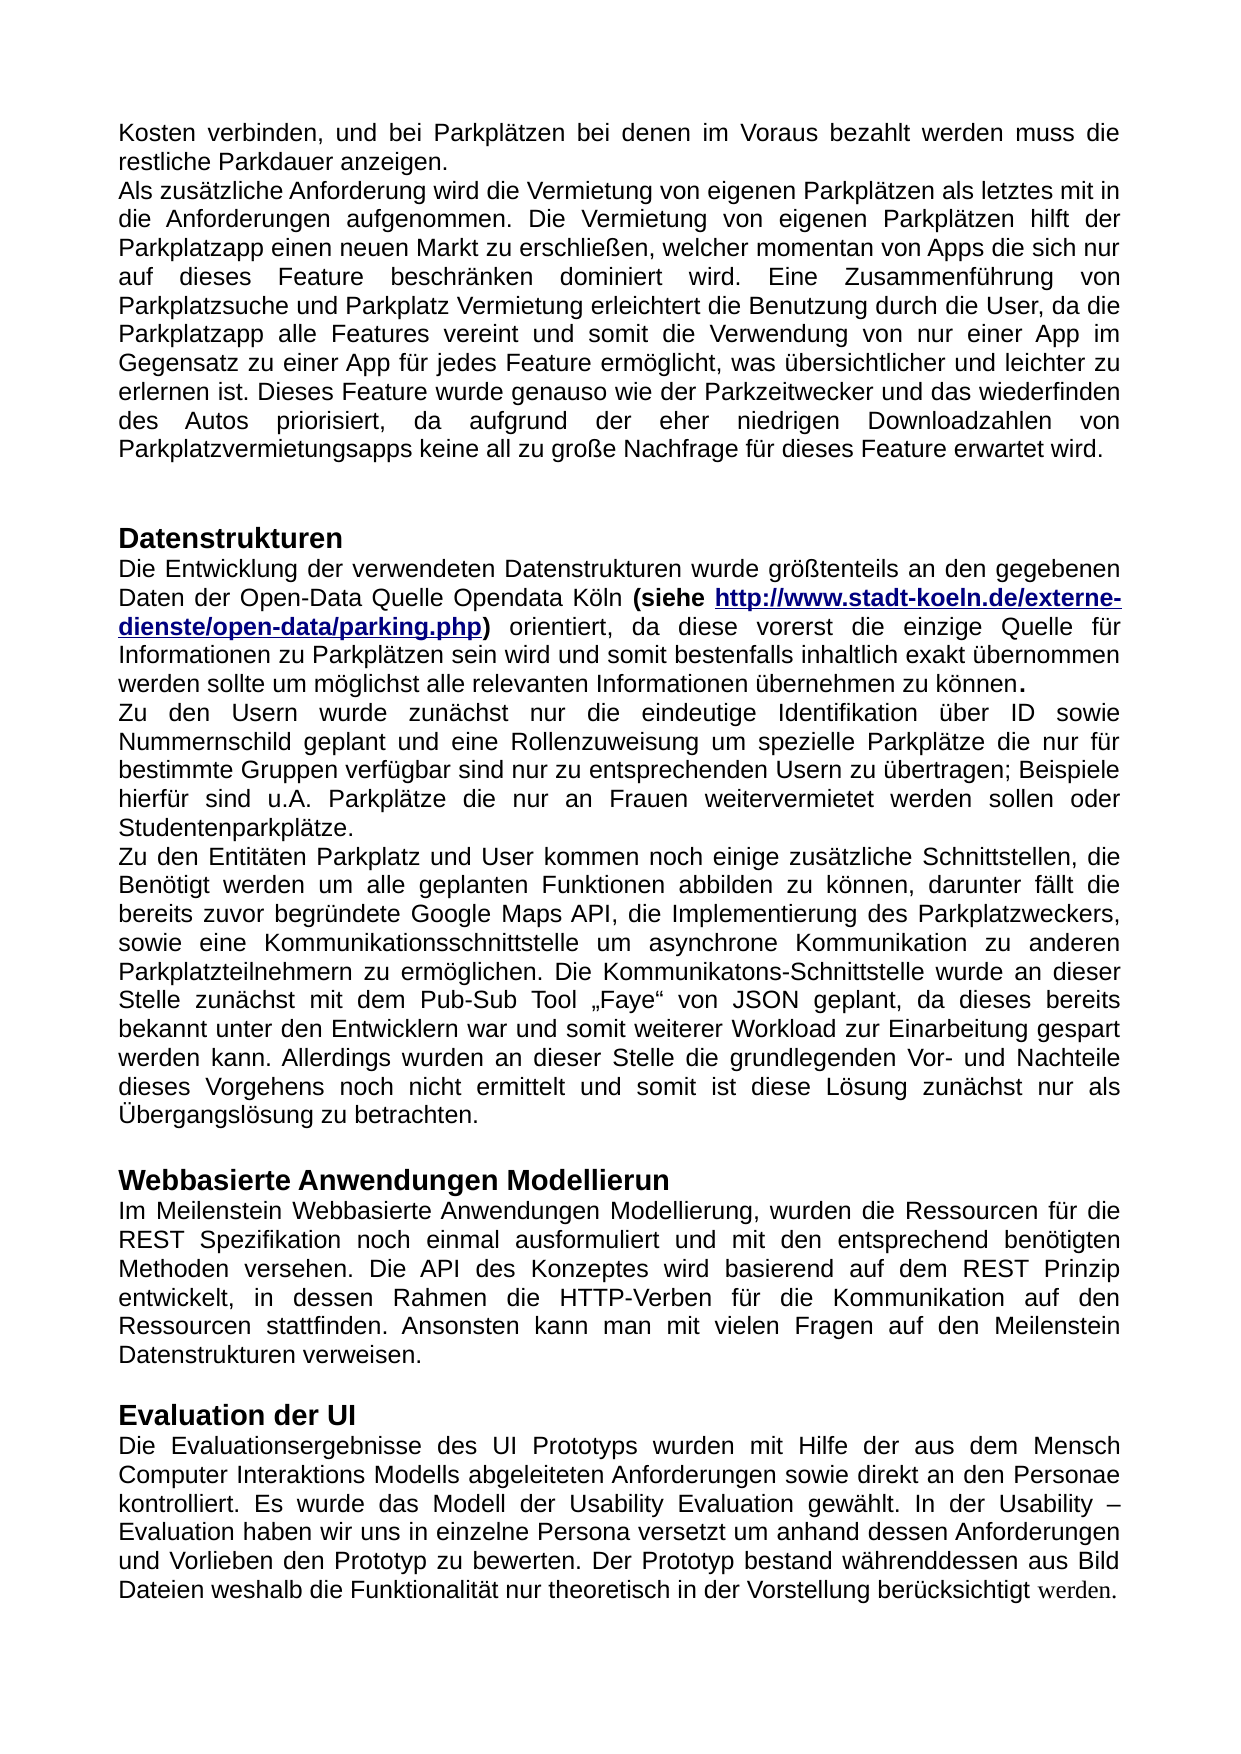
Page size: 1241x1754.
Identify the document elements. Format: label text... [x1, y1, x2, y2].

text Webbasierte Anwendungen Modellierun [118, 1163, 1122, 1196]
text Kosten verbinden, und bei Parkplätzen bei denen im Voraus bezahlt werden muss die restliche Parkdauer anzeigen. [118, 118, 1122, 176]
text Die Entwicklung der verwendeten Datenstrukturen wurde größtenteils an den gegebenen Daten der Open-Data Quelle Opendata Köln (siehe http://www.stadt-koeln.de/externe-dienste/open-data/parking.php) orientiert, da diese vorerst die einzige Quelle für Informationen zu Parkplätzen sein wird und somit bestenfalls inhaltlich exakt übernommen werden sollte um möglichst alle relevanten Informationen übernehmen zu können. [118, 554, 1122, 698]
subtitle Die Evaluationsergebnisse des UI Prototyps wurden mit Hilfe der aus dem Mensch Computer Interaktions Modells abgeleiteten Anforderungen sowie direkt an den Personae kontrolliert. Es wurde das Modell der Usability Evaluation gewählt. In der Usability – Evaluation haben wir uns in einzelne Persona versetzt um anhand dessen Anforderungen und Vorlieben den Prototyp zu bewerten. Der Prototyp bestand währenddessen aus Bild Dateien weshalb die Funktionalität nur theoretisch in der Vorstellung berücksichtigt werden. [118, 1431, 1122, 1604]
text Im Meilenstein Webbasierte Anwendungen Modellierung, wurden die Ressourcen für die REST Spezifikation noch einmal ausformuliert und mit den entsprechend benötigten Methoden versehen. Die API des Konzeptes wird basierend auf dem REST Prinzip entwickelt, in dessen Rahmen die HTTP-Verben für die Kommunikation auf den Ressourcen stattfinden. Ansonsten kann man mit vielen Fragen auf den Meilenstein Datenstrukturen verweisen. [118, 1196, 1122, 1369]
text Evaluation der UI [118, 1397, 1122, 1431]
text Als zusätzliche Anforderung wird die Vermietung von eigenen Parkplätzen als letztes mit in die Anforderungen aufgenommen. Die Vermietung von eigenen Parkplätzen hilft der Parkplatzapp einen neuen Markt zu erschließen, welcher momentan von Apps die sich nur auf dieses Feature beschränken dominiert wird. Eine Zusammenführung von Parkplatzsuche und Parkplatz Vermietung erleichtert die Benutzung durch die User, da die Parkplatzapp alle Features vereint und somit die Verwendung von nur einer App im Gegensatz zu einer App für jedes Feature ermöglicht, was übersichtlicher und leichter zu erlernen ist. Dieses Feature wurde genauso wie der Parkzeitwecker und das wiederfinden des Autos priorisiert, da aufgrund der eher niedrigen Downloadzahlen von Parkplatzvermietungsapps keine all zu große Nachfrage für dieses Feature erwartet wird. [118, 176, 1122, 463]
text Zu den Usern wurde zunächst nur die eindeutige Identifikation über ID sowie Nummernschild geplant und eine Rollenzuweisung um spezielle Parkplätze die nur für bestimmte Gruppen verfügbar sind nur zu entsprechenden Usern zu übertragen; Beispiele hierfür sind u.A. Parkplätze die nur an Frauen weitervermietet werden sollen oder Studentenparkplätze. [118, 698, 1122, 842]
text Zu den Entitäten Parkplatz und User kommen noch einige zusätzliche Schnittstellen, die Benötigt werden um alle geplanten Funktionen abbilden zu können, darunter fällt die bereits zuvor begründete Google Maps API, die Implementierung des Parkplatzweckers, sowie eine Kommunikationsschnittstelle um asynchrone Kommunikation zu anderen Parkplatzteilnehmern zu ermöglichen. Die Kommunikatons-Schnittstelle wurde an dieser Stelle zunächst mit dem Pub-Sub Tool „Faye“ von JSON geplant, da dieses bereits bekannt unter den Entwicklern war und somit weiterer Workload zur Einarbeitung gespart werden kann. Allerdings wurden an dieser Stelle die grundlegenden Vor- und Nachteile dieses Vorgehens noch nicht ermittelt und somit ist diese Lösung zunächst nur als Übergangslösung zu betrachten. [118, 842, 1122, 1129]
text Datenstrukturen [118, 521, 1122, 554]
